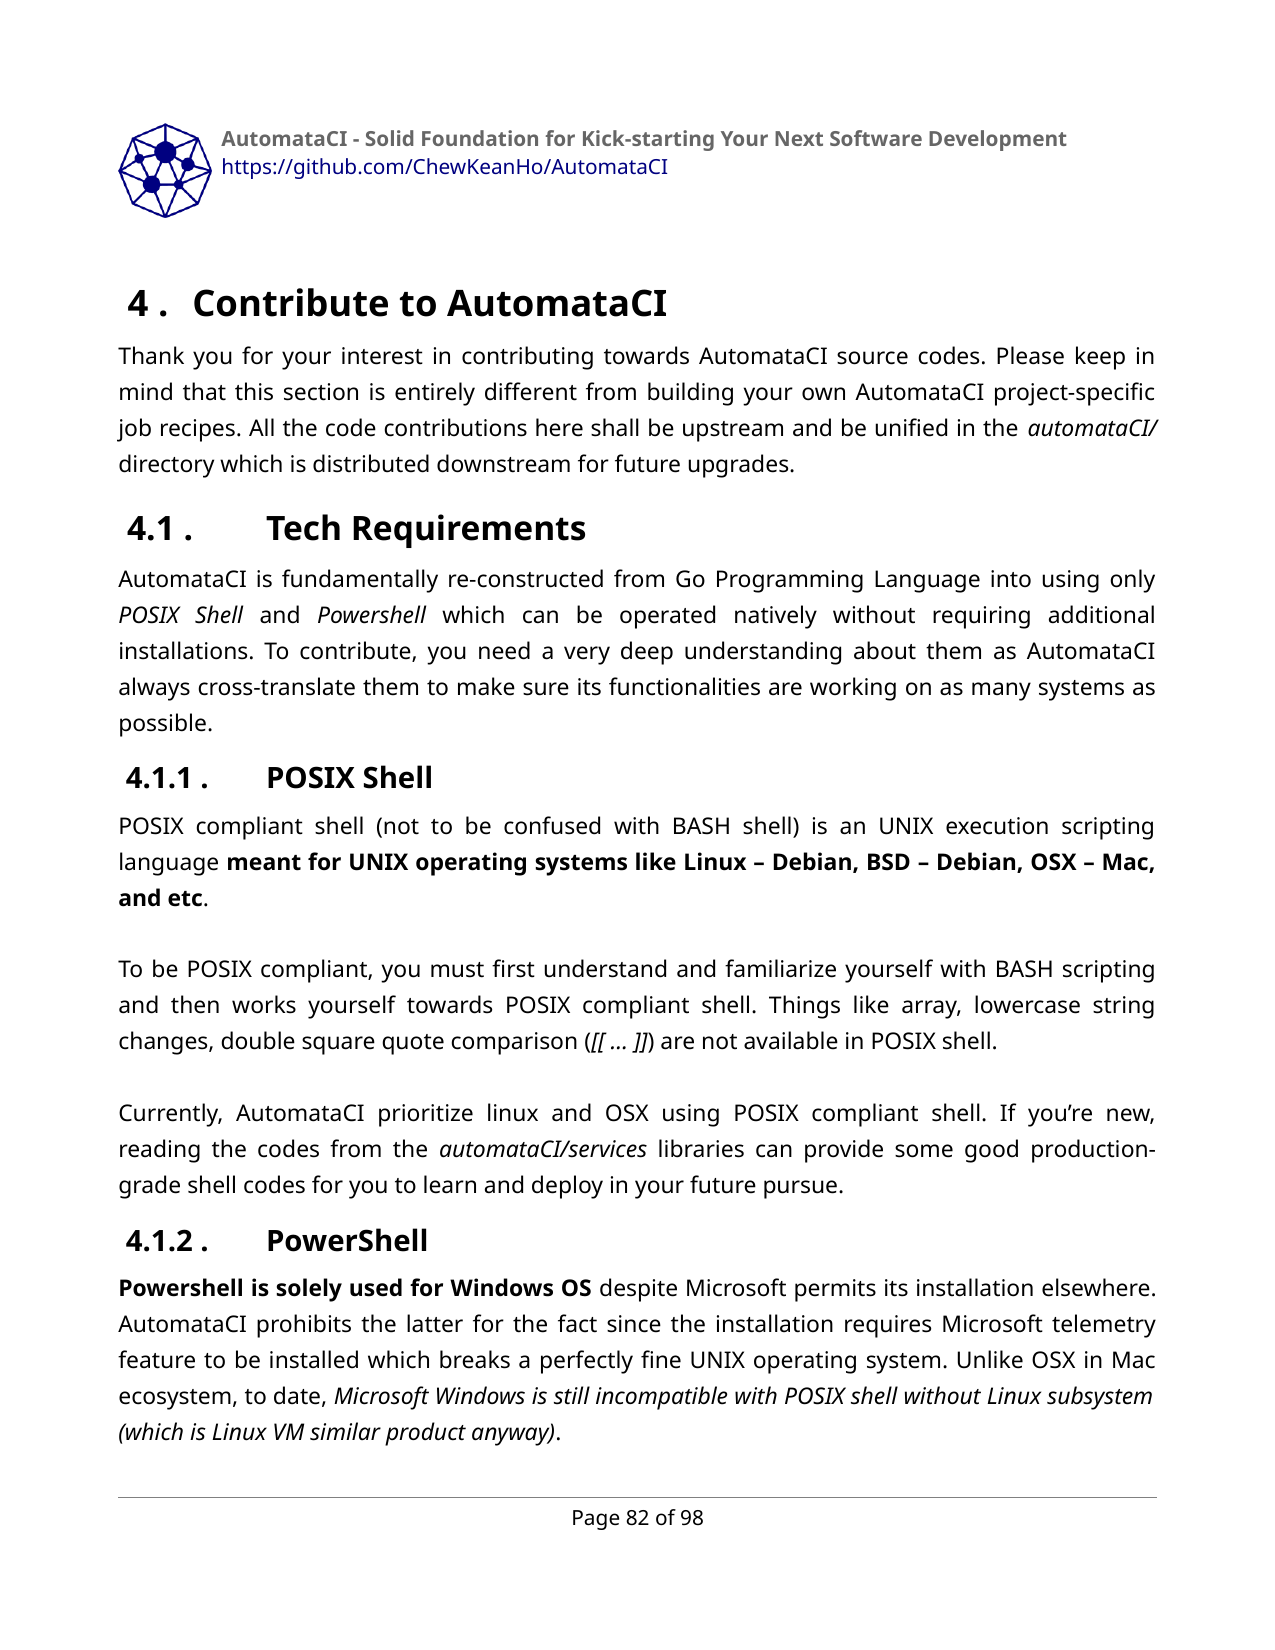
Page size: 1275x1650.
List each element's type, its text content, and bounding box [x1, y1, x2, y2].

subtitle Tech Requirements [118, 504, 1157, 550]
text AutomataCI is fundamentally re-constructed from Go Programming Language into using only POSIX Shell and Powershell which can be operated natively without requiring additional installations. To contribute, you need a very deep understanding about them as AutomataCI always cross-translate them to make sure its functionalities are working on as many systems as possible. [118, 563, 1157, 738]
text To be POSIX compliant, you must first understand and familiarize yourself with BASH scripting and then works yourself towards POSIX compliant shell. Things like array, lowercase string changes, double square quote comparison ([[ … ]]) are not available in POSIX shell. [118, 953, 1157, 1056]
text POSIX compliant shell (not to be confused with BASH shell) is an UNIX execution scripting language meant for UNIX operating systems like Linux – Debian, BSD – Debian, OSX – Mac, and etc. [118, 809, 1157, 913]
text Thank you for your interest in contributing towards AutomataCI source codes. Please keep in mind that this section is entirely different from building your own AutomataCI project-specific job recipes. All the code contributions here shall be upstream and be unified in the automataCI/ directory which is distributed downstream for future upgrades. [118, 340, 1157, 479]
subtitle POSIX Shell [118, 757, 1157, 797]
subtitle Contribute to AutomataCI [118, 278, 1157, 327]
subtitle PowerShell [118, 1219, 1157, 1259]
text Powershell is solely used for Windows OS despite Microsoft permits its installation elsewhere. AutomataCI prohibits the latter for the fact since the installation requires Microsoft telemetry feature to be installed which breaks a perfectly fine UNIX operating system. Unlike OSX in Mac ecosystem, to date, Microsoft Windows is still incompatible with POSIX shell without Linux subsystem (which is Linux VM similar product anyway). [118, 1272, 1157, 1447]
picture [118, 123, 212, 218]
text Currently, AutomataCI prioritize linux and OSX using POSIX compliant shell. If you’re new, reading the codes from the automataCI/services libraries can provide some good production-grade shell codes for you to learn and deploy in your future pursue. [118, 1097, 1157, 1200]
